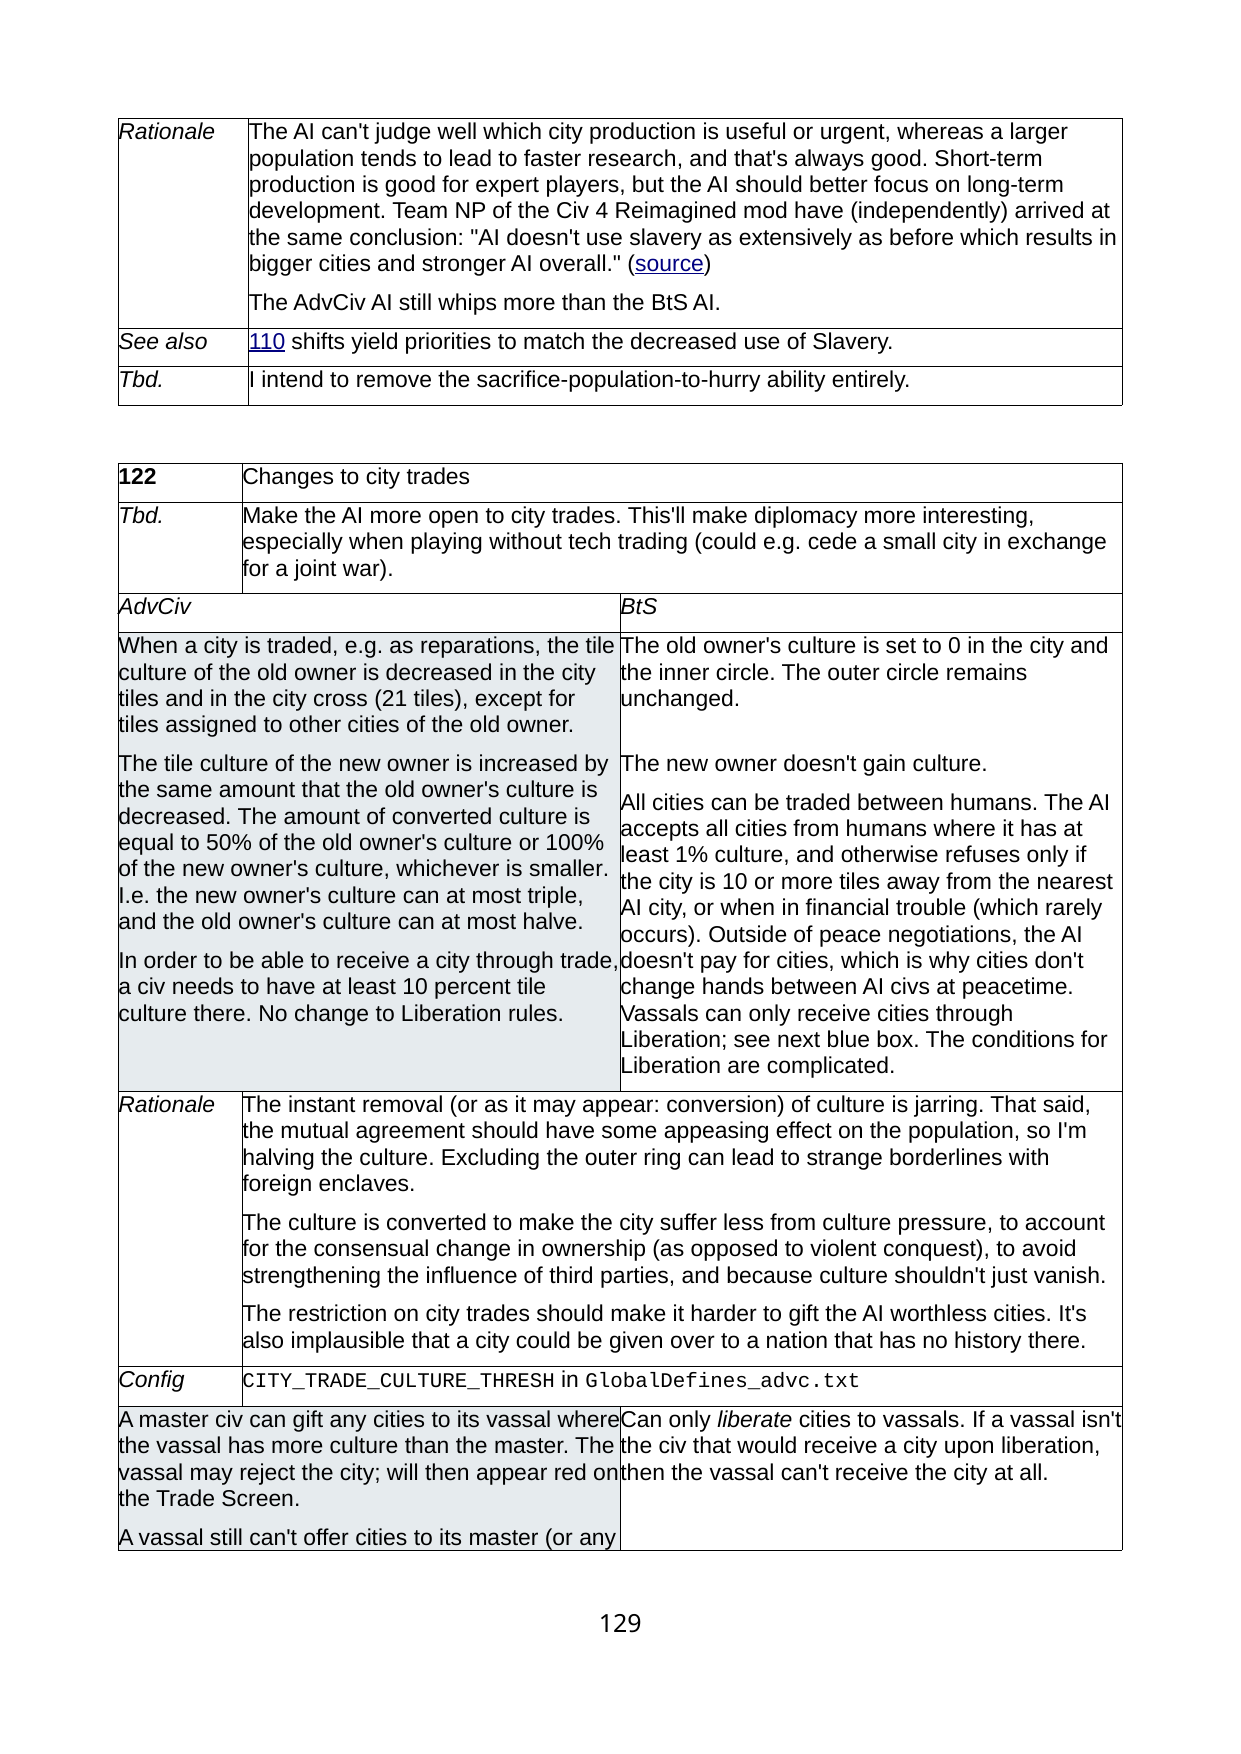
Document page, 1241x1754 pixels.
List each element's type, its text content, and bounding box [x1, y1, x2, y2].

table_cell 110 shifts yield priorities to match the decreased use of Slavery. [249, 329, 1122, 366]
table_cell CITY_TRADE_CULTURE_THRESH in GlobalDefines_advc.txt [243, 1367, 1122, 1406]
table_cell A master civ can gift any cities to its vassal where the vassal has more culture than the master. The vassal may reject the city; will then appear red on the Trade Screen. A vassal still can't offer cities to its master (or any [119, 1407, 620, 1550]
table_cell The AI can't judge well which city production is useful or urgent, whereas a larger population tends to lead to faster research, and that's always good. Short-term production is good for expert players, but the AI should better focus on long-term development. Team NP of the Civ 4 Reimagined mod have (independently) arrived at the same conclusion: "AI doesn't use slavery as extensively as before which results in bigger cities and stronger AI overall." (source) The AdvCiv AI still whips more than the BtS AI. [249, 119, 1122, 327]
table_cell Rationale [119, 119, 248, 327]
table_cell Config [119, 1367, 242, 1406]
table_cell The old owner's culture is set to 0 in the city and the inner circle. The outer circle remains unchanged. The new owner doesn't gain culture. All cities can be traded between humans. The AI accepts all cities from humans where it has at least 1% culture, and otherwise refuses only if the city is 10 or more tiles away from the nearest AI city, or when in financial trouble (which rarely occurs). Outside of peace negotiations, the AI doesn't pay for cities, which is why cities don't change hands between AI civs at peacetime. Vassals can only receive cities through Liberation; see next blue box. The conditions for Liberation are complicated. [621, 633, 1122, 1091]
table_cell Can only liberate cities to vassals. If a vassal isn't the civ that would receive a city upon liberation, then the vassal can't receive the city at all. [621, 1407, 1122, 1550]
table_cell Tbd. [119, 503, 242, 593]
table_header 122 [119, 464, 242, 502]
table_cell Tbd. [119, 367, 248, 405]
table_cell Rationale [119, 1092, 242, 1366]
table_cell See also [119, 329, 248, 366]
table_cell AdvCiv [119, 594, 620, 632]
table_cell BtS [621, 594, 1122, 632]
table_cell I intend to remove the sacrifice-population-to-hurry ability entirely. [249, 367, 1122, 405]
table_cell The instant removal (or as it may appear: conversion) of culture is jarring. That said, the mutual agreement should have some appeasing effect on the population, so I'm halving the culture. Excluding the outer ring can lead to strange borderlines with foreign enclaves. The culture is converted to make the city suffer less from culture pressure, to account for the consensual change in ownership (as opposed to violent conquest), to avoid strengthening the influence of third parties, and because culture shouldn't just vanish. The restriction on city trades should make it harder to gift the AI worthless cities. It's also implausible that a city could be given over to a nation that has no history there. [243, 1092, 1122, 1366]
table_cell When a city is traded, e.g. as reparations, the tile culture of the old owner is decreased in the city tiles and in the city cross (21 tiles), except for tiles assigned to other cities of the old owner. The tile culture of the new owner is increased by the same amount that the old owner's culture is decreased. The amount of converted culture is equal to 50% of the old owner's culture or 100% of the new owner's culture, whichever is smaller. I.e. the new owner's culture can at most triple, and the old owner's culture can at most halve. In order to be able to receive a city through trade, a civ needs to have at least 10 percent tile culture there. No change to Liberation rules. [119, 633, 620, 1091]
table_cell Make the AI more open to city trades. This'll make diplomacy more interesting, especially when playing without tech trading (could e.g. cede a small city in exchange for a joint war). [243, 503, 1122, 593]
table_header Changes to city trades [243, 464, 1122, 502]
